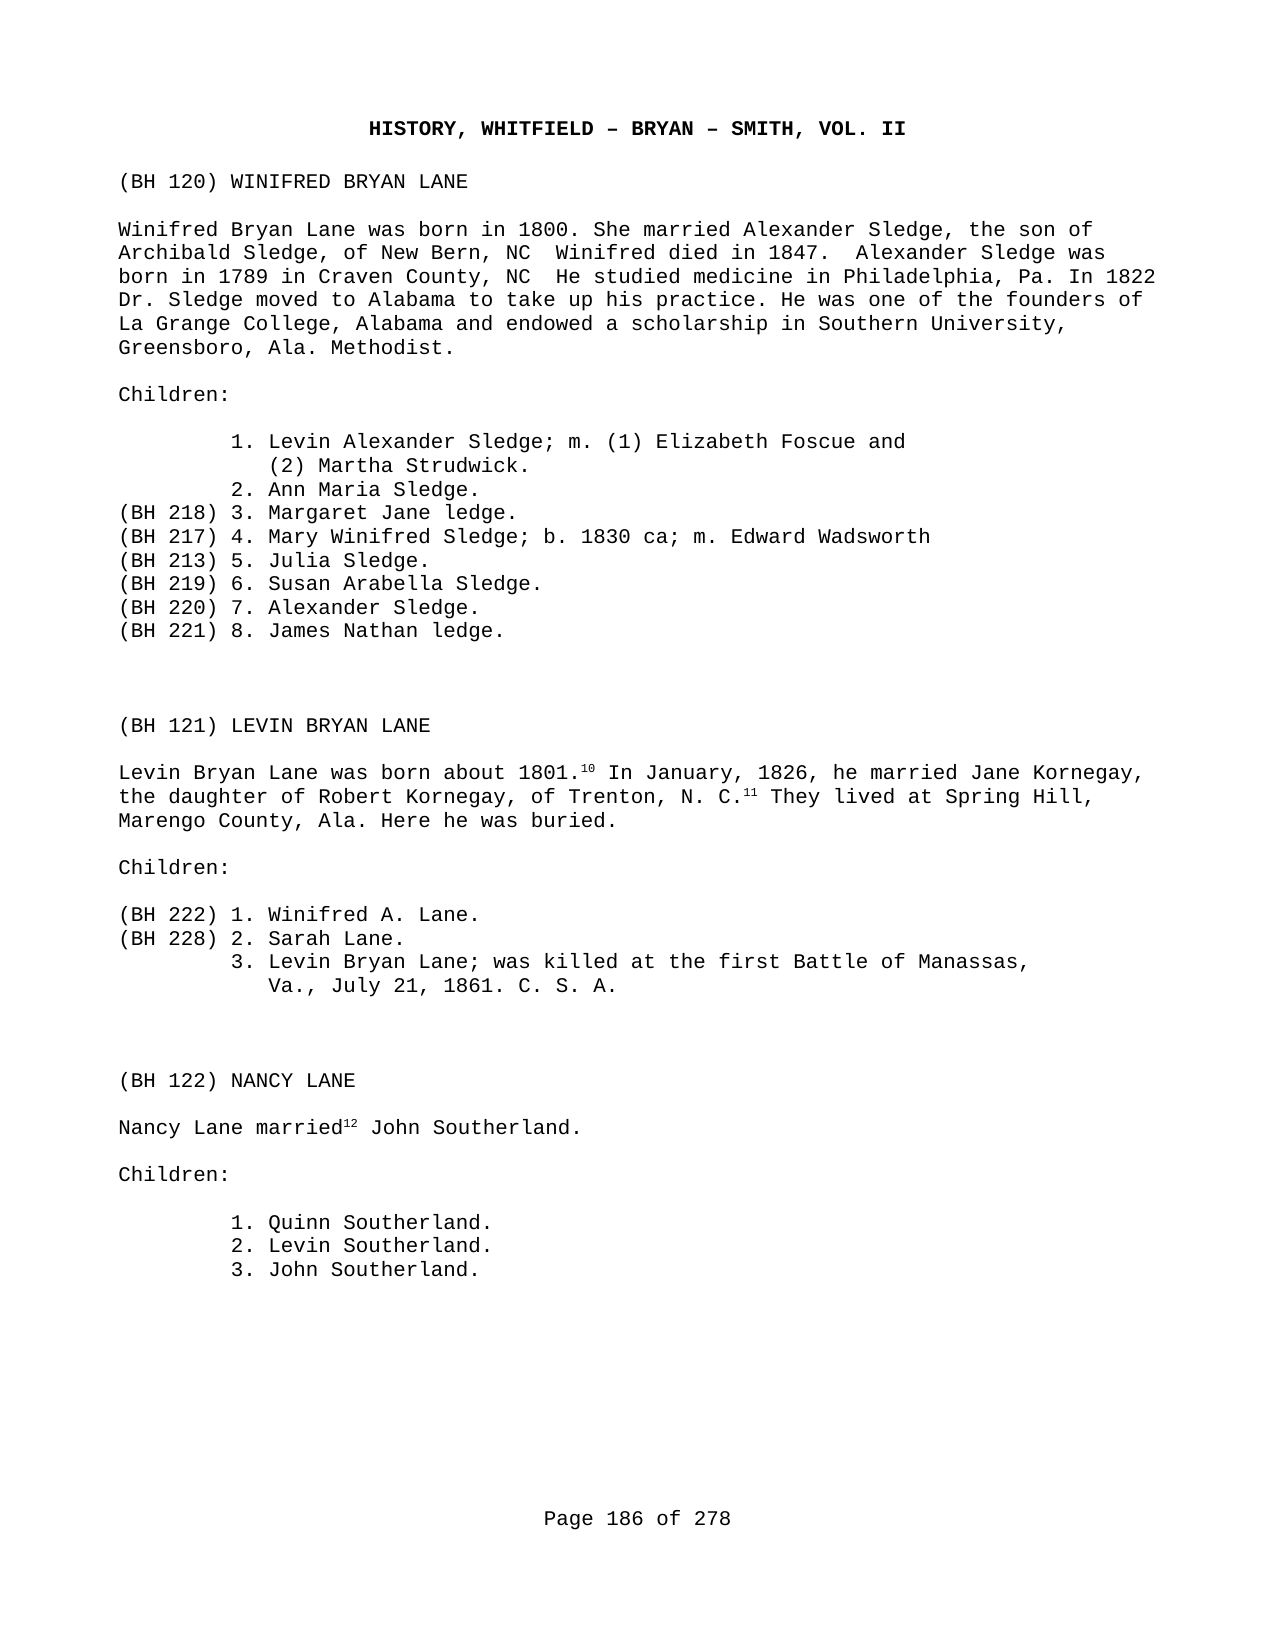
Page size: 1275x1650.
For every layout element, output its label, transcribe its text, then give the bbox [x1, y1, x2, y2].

text 2. Ann Maria Sledge. [118, 479, 1157, 502]
text (BH 221) 8. James Nathan ledge. [118, 621, 1157, 644]
text 3. John Southerland. [118, 1259, 1157, 1283]
text 1. Quinn Southerland. [118, 1212, 1157, 1235]
text Winifred Bryan Lane was born in 1800. She married Alexander Sledge, the son of Archibald Sledge, of New Bern, NC Winifred died in 1847. Alexander Sledge was born in 1789 in Craven County, NC He studied medicine in Philadelphia, Pa. In 1822 Dr. Sledge moved to Alabama to take up his practice. He was one of the founders of La Grange College, Alabama and endowed a scholarship in Southern University, Greensboro, Ala. Methodist. [118, 218, 1157, 360]
text (BH 222) 1. Winifred A. Lane. [118, 904, 1157, 928]
text (BH 122) NANCY LANE [118, 1070, 1157, 1093]
text (BH 213) 5. Julia Sledge. [118, 549, 1157, 573]
text (BH 228) 2. Sarah Lane. [118, 928, 1157, 952]
text (BH 220) 7. Alexander Sledge. [118, 597, 1157, 621]
text 1. Levin Alexander Sledge; m. (1) Elizabeth Foscue and [118, 431, 1157, 455]
text Children: [118, 384, 1157, 408]
text (BH 219) 6. Susan Arabella Sledge. [118, 573, 1157, 597]
text (BH 217) 4. Mary Winifred Sledge; b. 1830 ca; m. Edward Wadsworth [118, 526, 1157, 549]
text (BH 121) LEVIN BRYAN LANE [118, 715, 1157, 739]
text 2. Levin Southerland. [118, 1235, 1157, 1259]
text Nancy Lane married12 John Southerland. [118, 1117, 1157, 1141]
text Children: [118, 1164, 1157, 1188]
text 3. Levin Bryan Lane; was killed at the first Battle of Manassas, [118, 952, 1157, 975]
text Levin Bryan Lane was born about 1801.10 In January, 1826, he married Jane Kornegay, the daughter of Robert Kornegay, of Trenton, N. C.11 They lived at Spring Hill, Marengo County, Ala. Here he was buried. [118, 762, 1157, 833]
text (BH 120) WINIFRED BRYAN LANE [118, 171, 1157, 195]
text (BH 218) 3. Margaret Jane ledge. [118, 502, 1157, 526]
text (2) Martha Strudwick. [118, 455, 1157, 479]
text Children: [118, 857, 1157, 881]
text Va., July 21, 1861. C. S. A. [118, 975, 1157, 999]
